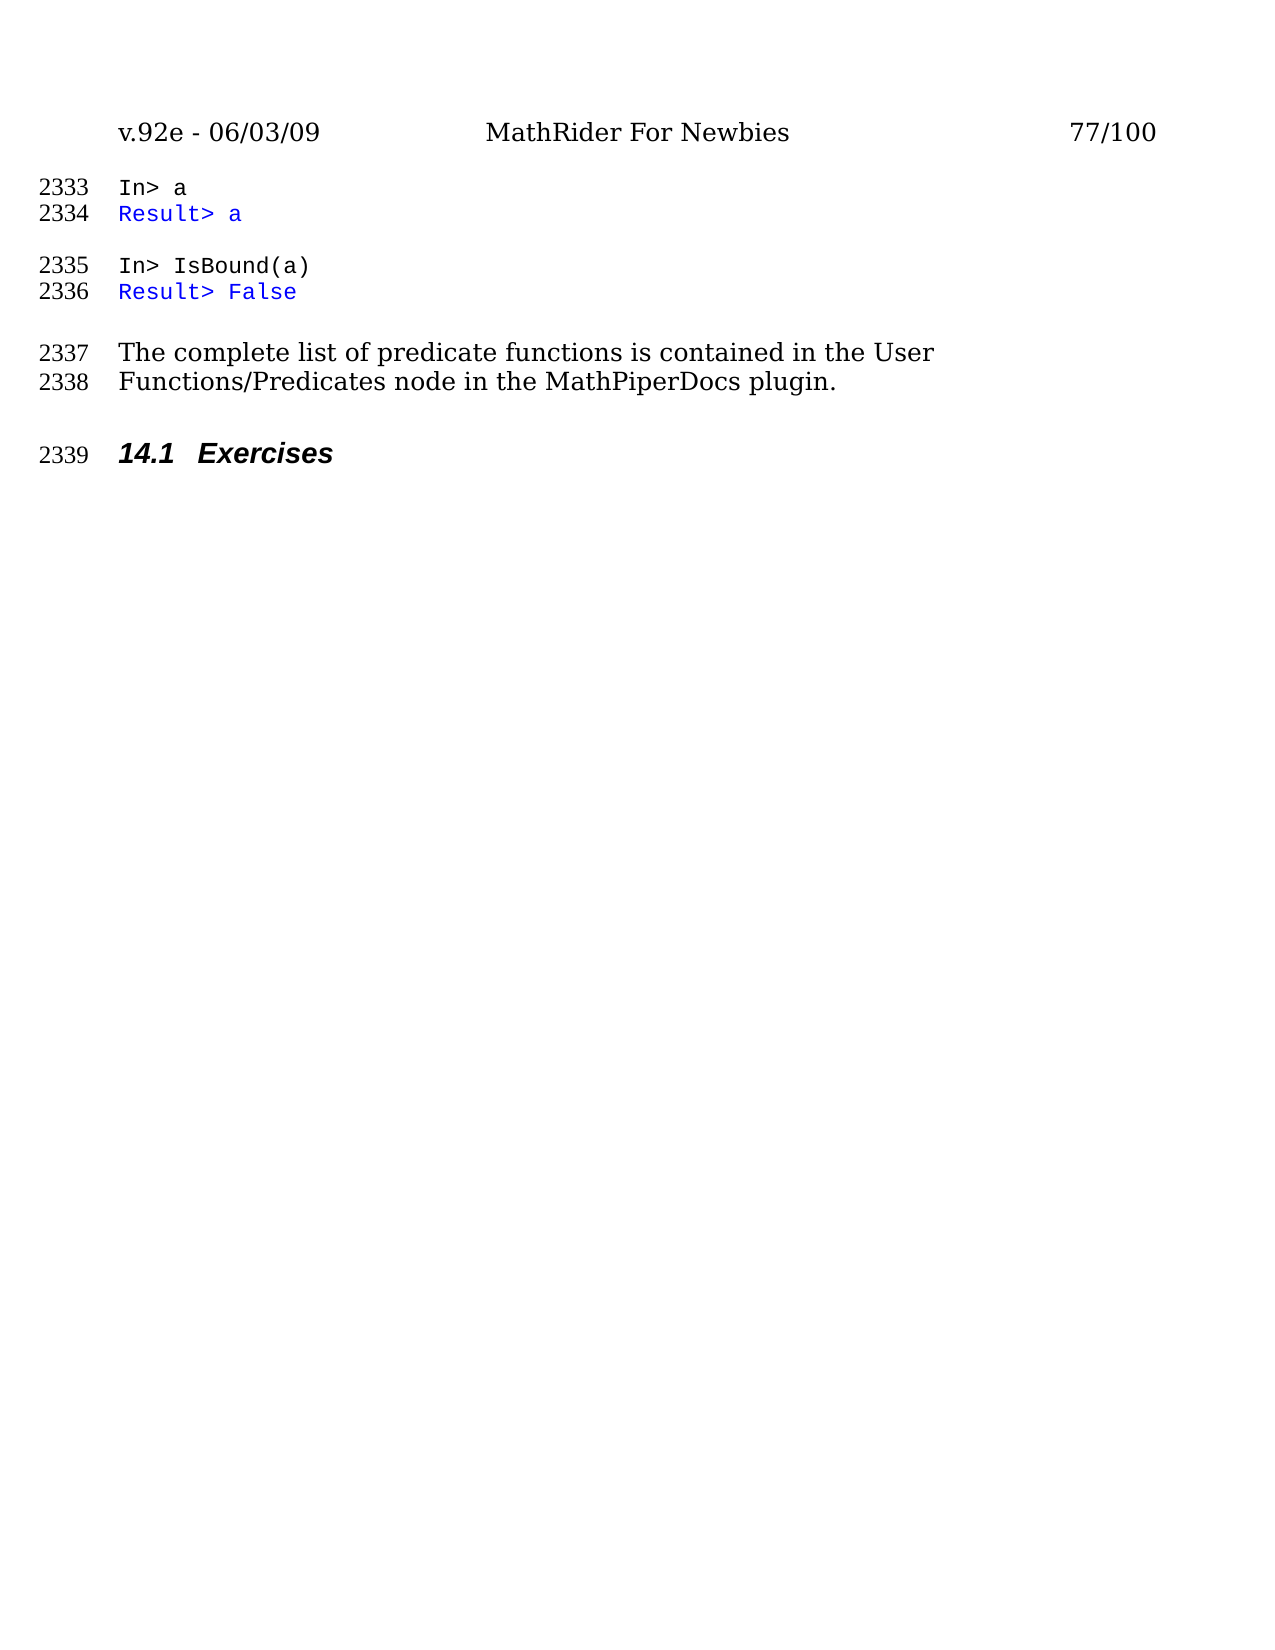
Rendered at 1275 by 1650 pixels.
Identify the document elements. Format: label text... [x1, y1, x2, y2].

subtitle Exercises [118, 436, 1157, 469]
text Result> False [118, 281, 1157, 306]
text In> IsBound(a) [118, 254, 1157, 281]
text The complete list of predicate functions is contained in the User Functions/Predicates node in the MathPiperDocs plugin. [118, 338, 1157, 397]
text In> a [118, 177, 1157, 203]
text Result> a [118, 203, 1157, 229]
